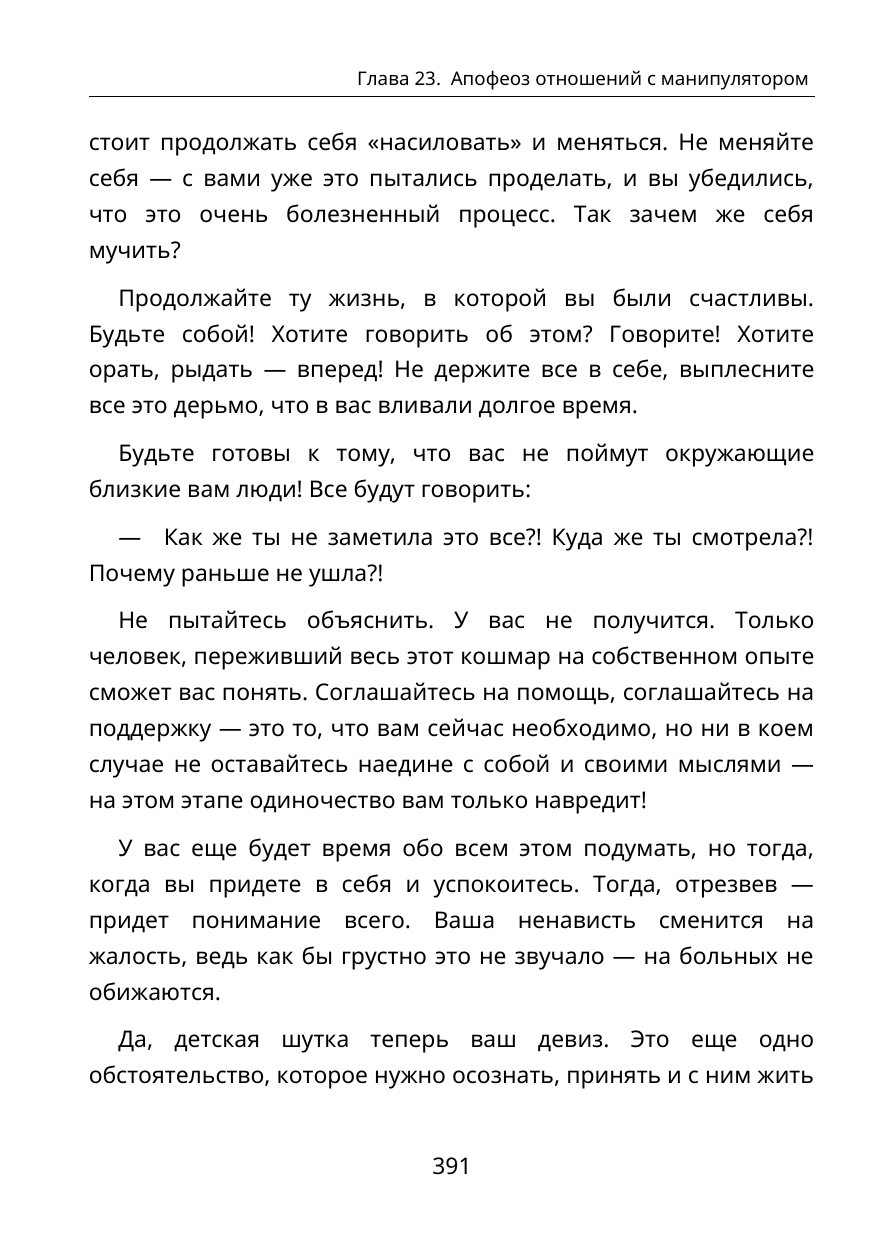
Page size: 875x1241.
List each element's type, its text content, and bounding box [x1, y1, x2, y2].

text стоит продолжать себя «насиловать» и меняться. Не меняйте себя — с вами уже это пытались проделать, и вы убедились, что это очень болезненный процесс. Так зачем же себя мучить? [88, 126, 815, 265]
text Да, детская шутка теперь ваш девиз. Это еще одно обстоятельство, которое нужно осознать, принять и с ним жить [88, 1023, 815, 1090]
list Как же ты не заметила это все?! Куда же ты смотрела?! Почему раньше не ушла?! [88, 521, 815, 588]
text Будьте готовы к тому, что вас не поймут окружающие близкие вам люди! Все будут говорить: [88, 437, 815, 504]
text Не пытайтесь объяснить. У вас не получится. Только человек, переживший весь этот кошмар на собственном опыте сможет вас понять. Соглашайтесь на помощь, соглашайтесь на поддержку — это то, что вам сейчас необходимо, но ни в коем случае не оставайтесь наедине с собой и своими мыслями — на этом этапе одиночество вам только навредит! [88, 604, 815, 815]
text Продолжайте ту жизнь, в которой вы были счастливы. Будьте собой! Хотите говорить об этом? Говорите! Хотите орать, рыдать — вперед! Не держите все в себе, выплесните все это дерьмо, что в вас вливали долгое время. [88, 282, 815, 421]
text У вас еще будет время обо всем этом подумать, но тогда, когда вы придете в себя и успокоитесь. Тогда, отрезвев — придет понимание всего. Ваша ненависть сменится на жалость, ведь как бы грустно это не звучало — на больных не обижаются. [88, 832, 815, 1007]
